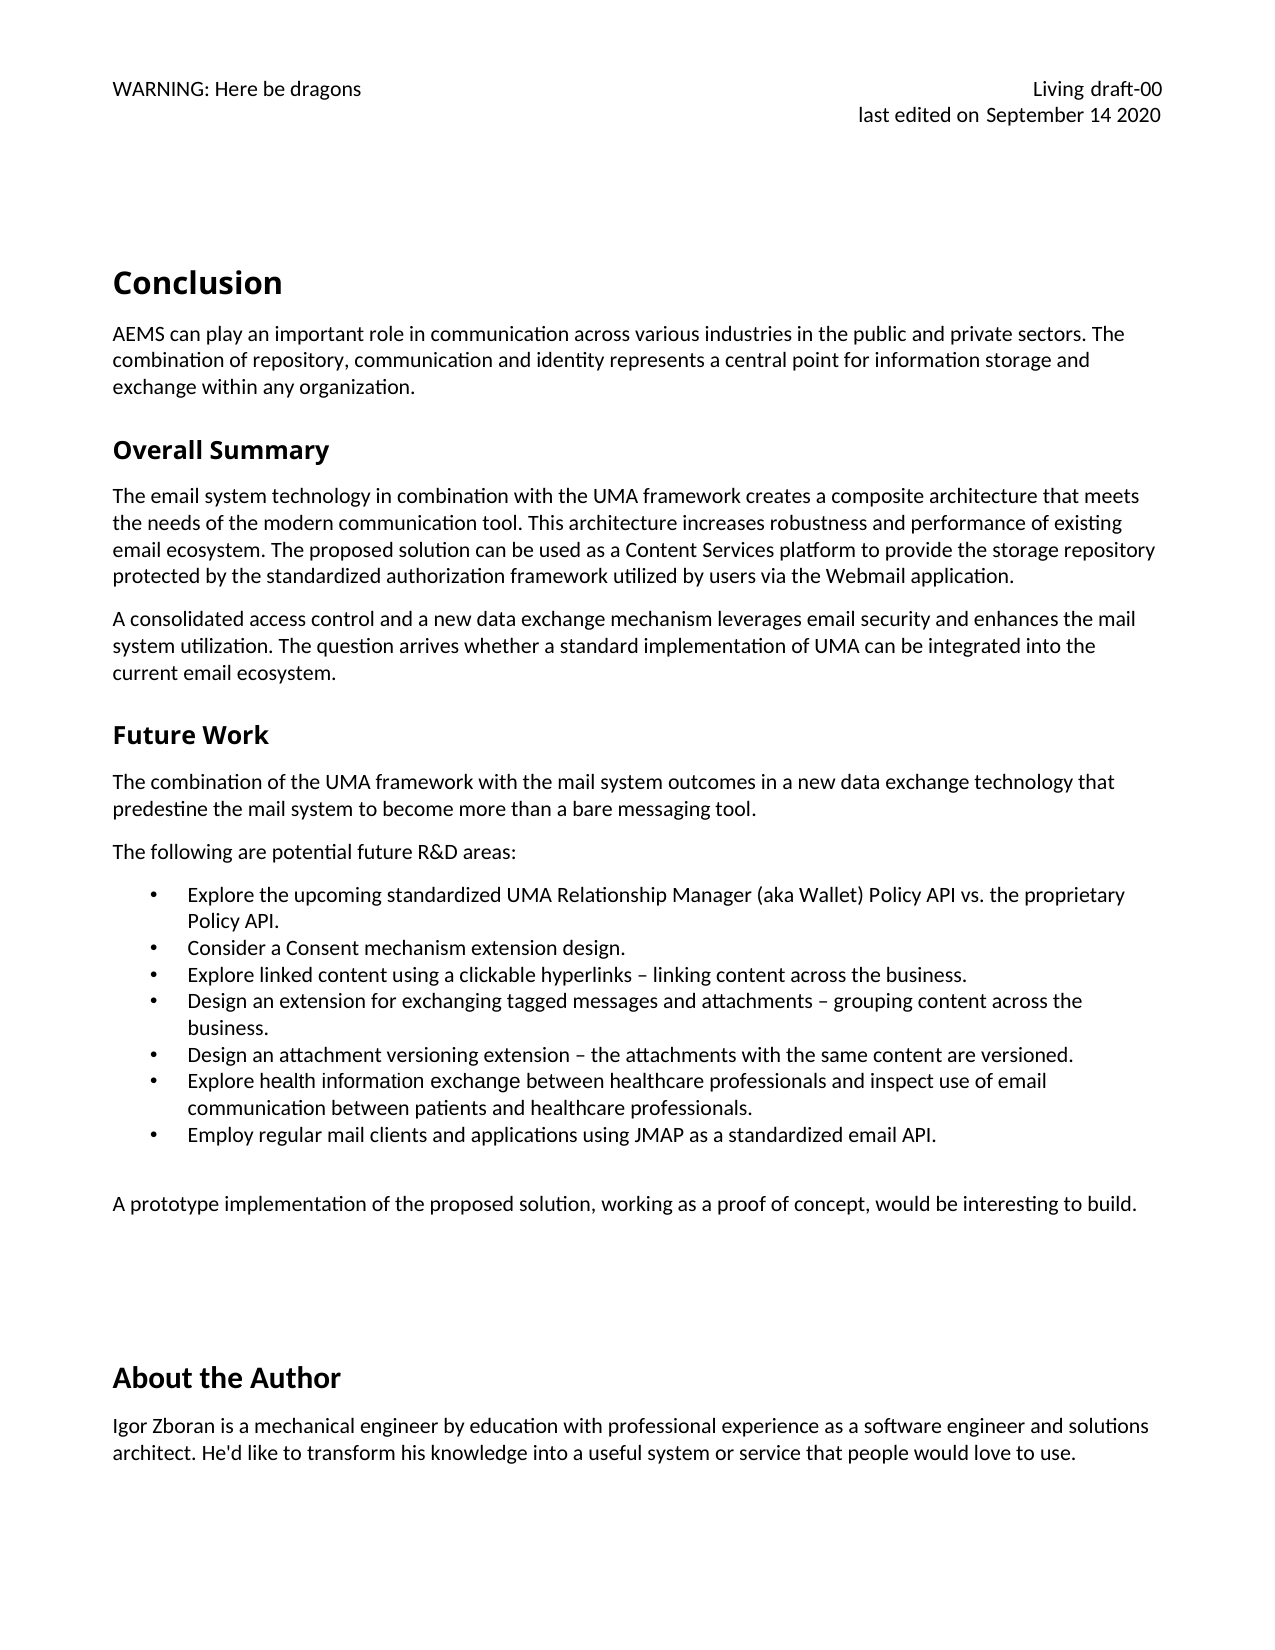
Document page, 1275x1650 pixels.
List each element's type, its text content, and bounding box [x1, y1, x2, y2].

text A consolidated access control and a new data exchange mechanism leverages email security and enhances the mail system utilization. The question arrives whether a standard implementation of UMA can be integrated into the current email ecosystem. [112, 606, 1162, 686]
list Explore the upcoming standardized UMA Relationship Manager (aka Wallet) Policy API vs. the proprietary Policy API. [150, 881, 1162, 934]
text A prototype implementation of the proposed solution, working as a proof of concept, would be interesting to build. [112, 1190, 1162, 1217]
list Explore health information exchange between healthcare professionals and inspect use of email communication between patients and healthcare professionals. [150, 1067, 1162, 1121]
text AEMS can play an important role in communication across various industries in the public and private sectors. The combination of repository, communication and identity represents a central point for information storage and exchange within any organization. [112, 320, 1162, 400]
list Design an attachment versioning extension – the attachments with the same content are versioned. [150, 1041, 1162, 1067]
list Design an extension for exchanging tagged messages and attachments – grouping content across the business. [150, 987, 1162, 1041]
text Igor Zboran is a mechanical engineer by education with professional experience as a software engineer and solutions architect. He'd like to transform his knowledge into a useful system or service that people would love to use. [112, 1413, 1162, 1466]
text Conclusion [112, 261, 1162, 303]
list Consider a Consent mechanism extension design. [150, 934, 1162, 961]
text About the Author [112, 1358, 1162, 1396]
text Overall Summary [112, 432, 1162, 466]
text The following are potential future R&D areas: [112, 838, 1162, 864]
text The combination of the UMA framework with the mail system outcomes in a new data exchange technology that predestine the mail system to become more than a bare messaging tool. [112, 768, 1162, 822]
list Employ regular mail clients and applications using JMAP as a standardized email API. [150, 1121, 1162, 1147]
text The email system technology in combination with the UMA framework creates a composite architecture that meets the needs of the modern communication tool. This architecture increases robustness and performance of existing email ecosystem. The proposed solution can be used as a Content Services platform to provide the storage repository protected by the standardized authorization framework utilized by users via the Webmail application. [112, 483, 1162, 589]
text Future Work [112, 718, 1162, 752]
list Explore linked content using a clickable hyperlinks – linking content across the business. [150, 961, 1162, 987]
